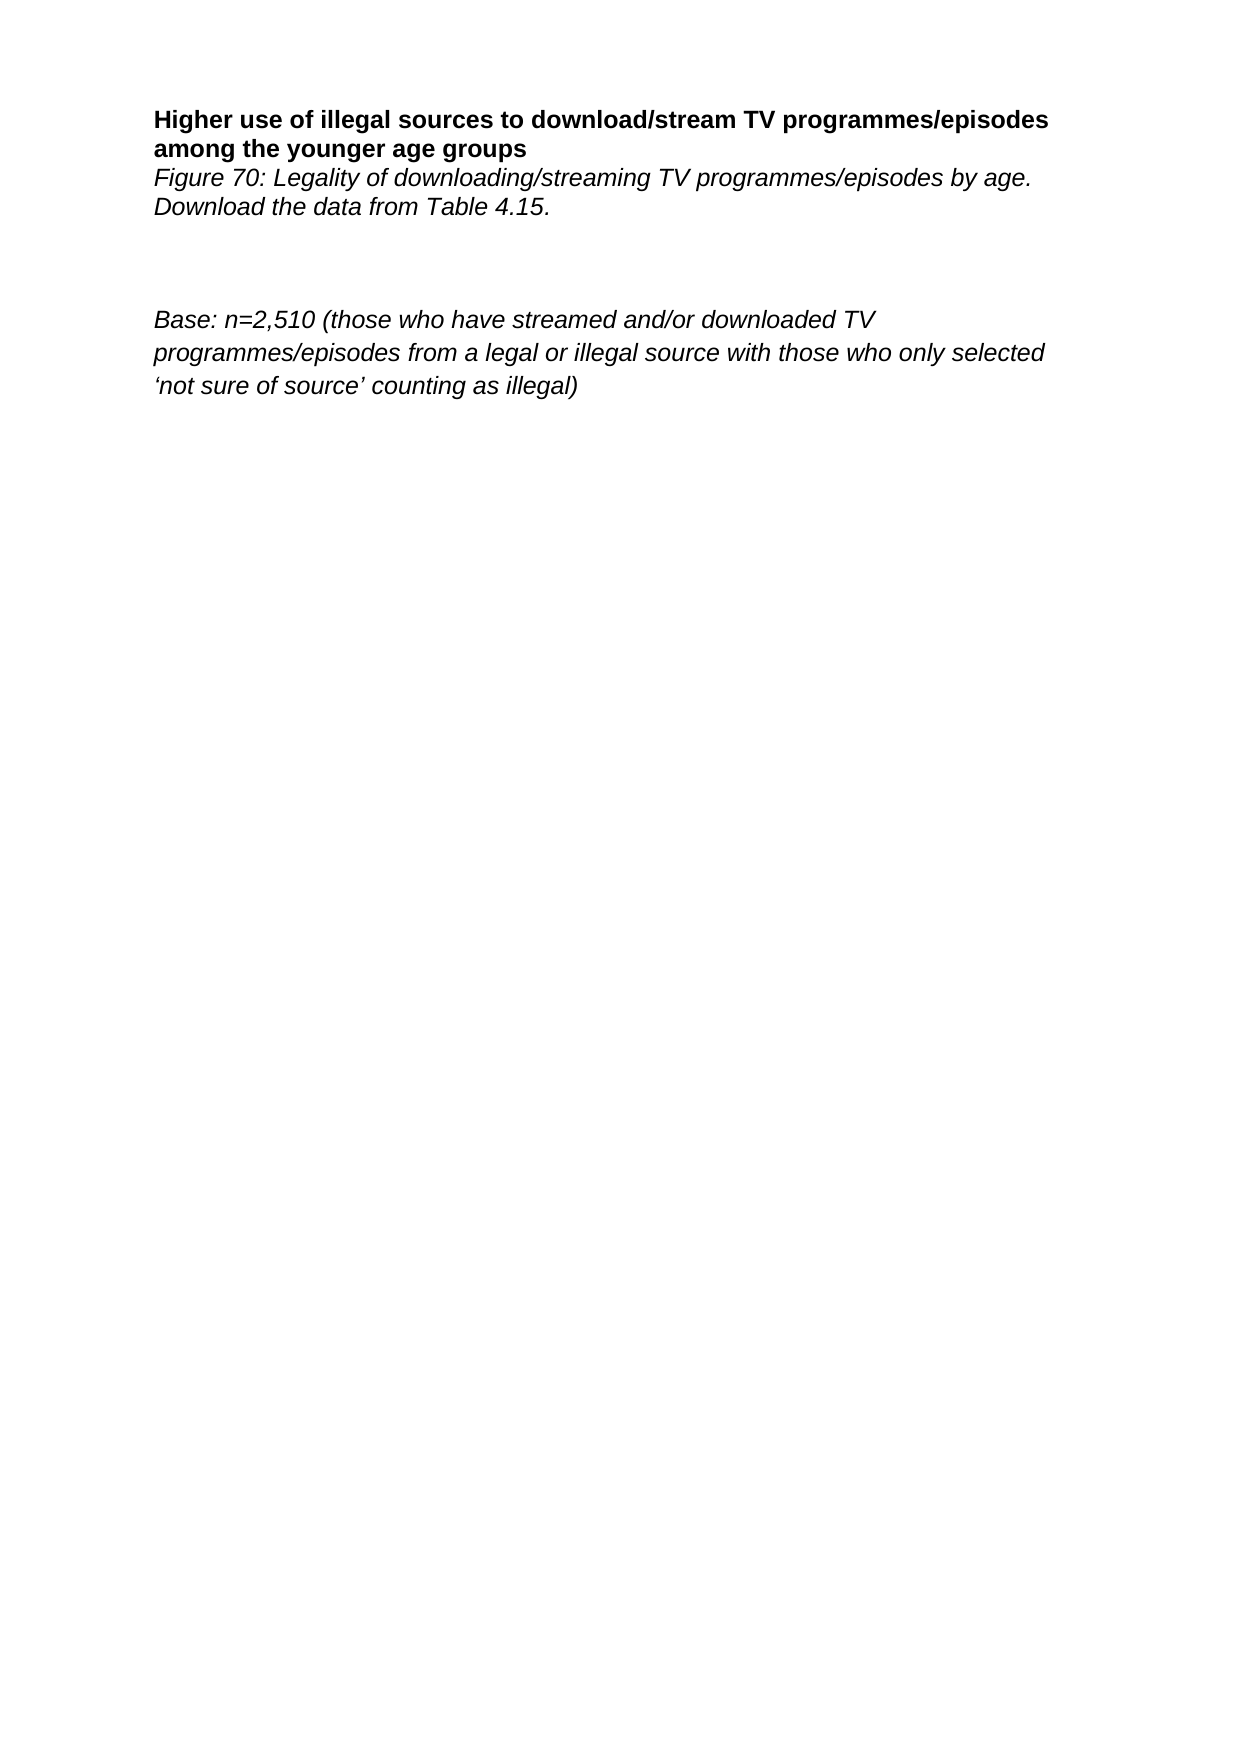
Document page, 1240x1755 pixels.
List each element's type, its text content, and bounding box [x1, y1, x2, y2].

text Base: n=2,510 (those who have streamed and/or downloaded TV programmes/episodes from a legal or illegal source with those who only selected ‘not sure of source’ counting as illegal) [153, 304, 1089, 399]
subtitle Higher use of illegal sources to download/stream TV programmes/episodes among the younger age groups [153, 106, 1089, 163]
text Figure 70: Legality of downloading/streaming TV programmes/episodes by age. Download the data from Table 4.15. [153, 163, 1089, 221]
